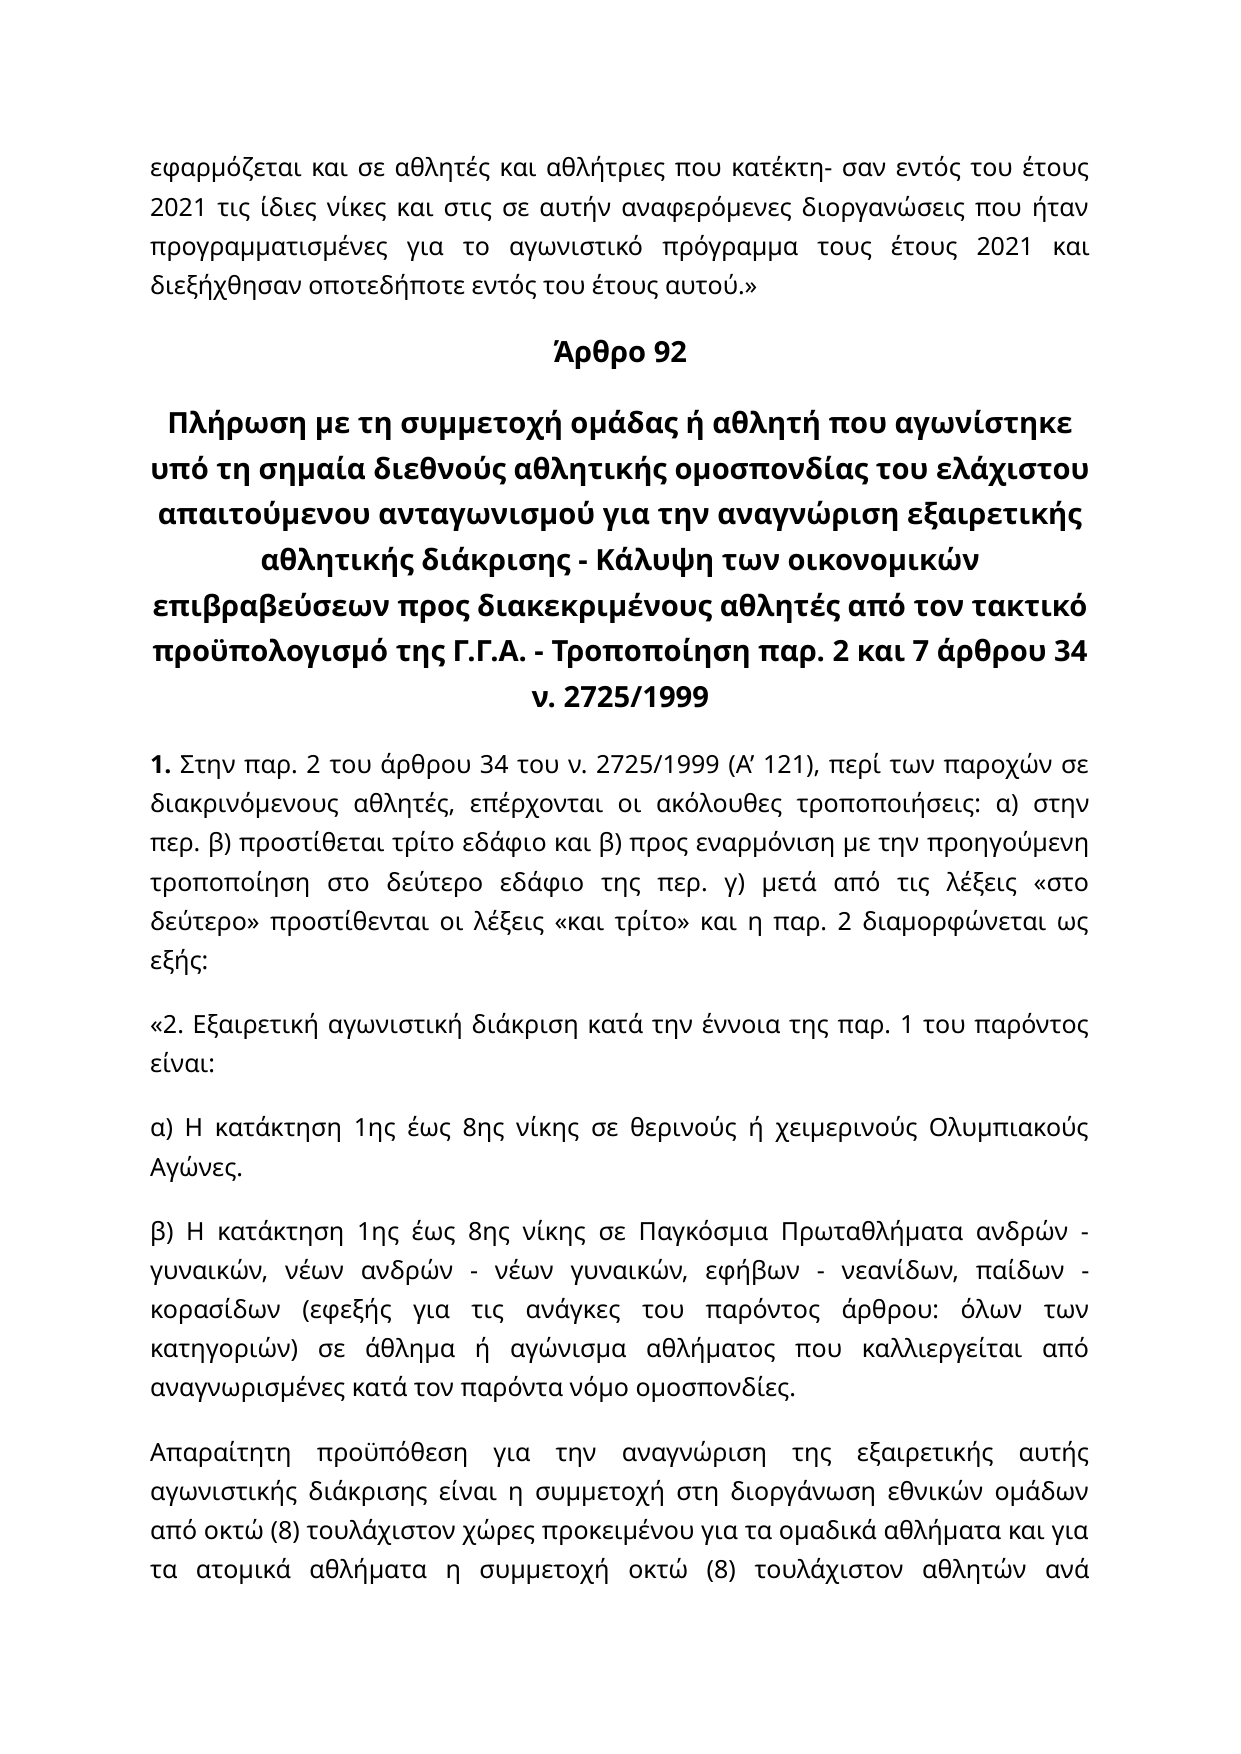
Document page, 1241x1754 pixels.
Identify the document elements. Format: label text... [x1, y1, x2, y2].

subtitle Άρθρο 92 [150, 332, 1090, 371]
text «2. Εξαιρετική αγωνιστική διάκριση κατά την έννοια της παρ. 1 του παρόντος είναι: [150, 1007, 1090, 1080]
text Απαραίτητη προϋπόθεση για την αναγνώριση της εξαιρετικής αυτής αγωνιστικής διάκρισης είναι η συμμετοχή στη διοργάνωση εθνικών ομάδων από οκτώ (8) τουλάχιστον χώρες προκειμένου για τα ομαδικά αθλήματα και για τα ατομικά αθλήματα η συμμετοχή οκτώ (8) τουλάχιστον αθλητών ανά [150, 1434, 1090, 1586]
text α) Η κατάκτηση 1ης έως 8ης νίκης σε θερινούς ή χειμερινούς Ολυμπιακούς Αγώνες. [150, 1110, 1090, 1183]
text εφαρμόζεται και σε αθλητές και αθλήτριες που κατέκτη- σαν εντός του έτους 2021 τις ίδιες νίκες και στις σε αυτήν αναφερόμενες διοργανώσεις που ήταν προγραμματισμένες για το αγωνιστικό πρόγραμμα τους έτους 2021 και διεξήχθησαν οποτεδήποτε εντός του έτους αυτού.» [150, 150, 1090, 302]
subtitle Πλήρωση με τη συμμετοχή ομάδας ή αθλητή που αγωνίστηκε υπό τη σημαία διεθνούς αθλητικής ομοσπονδίας του ελάχιστου απαιτούμενου ανταγωνισμού για την αναγνώριση εξαιρετικής αθλητικής διάκρισης - Κάλυψη των οικονομικών επιβραβεύσεων προς διακεκριμένους αθλητές από τον τακτικό προϋπολογισμό της Γ.Γ.Α. - Τροποποίηση παρ. 2 και 7 άρθρου 34 ν. 2725/1999 [150, 402, 1090, 716]
text β) Η κατάκτηση 1ης έως 8ης νίκης σε Παγκόσμια Πρωταθλήματα ανδρών - γυναικών, νέων ανδρών - νέων γυναικών, εφήβων - νεανίδων, παίδων - κορασίδων (εφεξής για τις ανάγκες του παρόντος άρθρου: όλων των κατηγοριών) σε άθλημα ή αγώνισμα αθλήματος που καλλιεργείται από αναγνωρισμένες κατά τον παρόντα νόμο ομοσπονδίες. [150, 1213, 1090, 1404]
text 1. Στην παρ. 2 του άρθρου 34 του ν. 2725/1999 (Α’ 121), περί των παροχών σε διακρινόμενους αθλητές, επέρχονται οι ακόλουθες τροποποιήσεις: α) στην περ. β) προστίθεται τρίτο εδάφιο και β) προς εναρμόνιση με την προηγούμενη τροποποίηση στο δεύτερο εδάφιο της περ. γ) μετά από τις λέξεις «στο δεύτερο» προστίθενται οι λέξεις «και τρίτο» και η παρ. 2 διαμορφώνεται ως εξής: [150, 747, 1090, 977]
